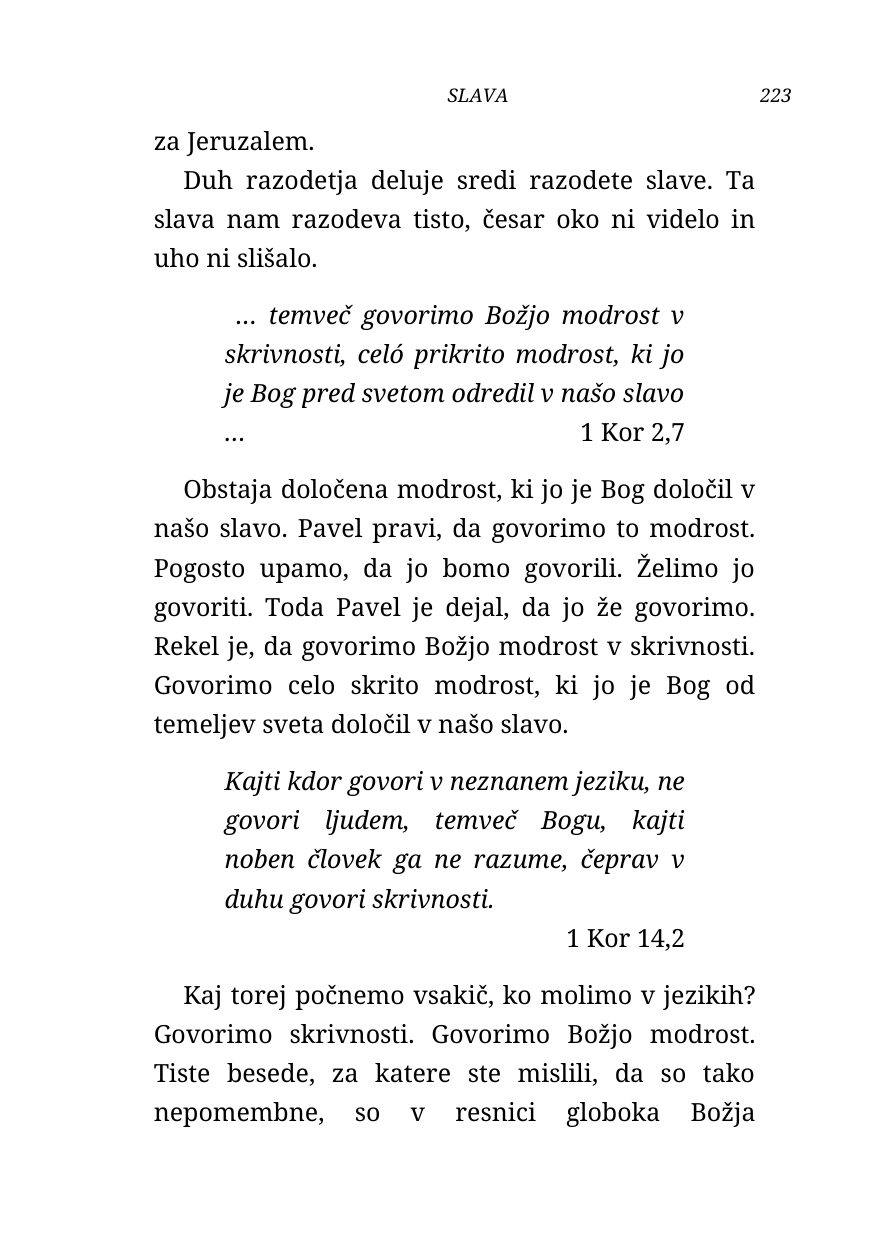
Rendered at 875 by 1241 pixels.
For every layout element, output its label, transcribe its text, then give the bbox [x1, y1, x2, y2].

text za Jeruzalem. [153, 123, 756, 157]
text Kaj torej počnemo vsakič, ko molimo v jezikih? Govorimo skrivnosti. Govorimo Božjo modrost. Tiste besede, za katere ste mislili, da so tako nepomembne, so v resnici globoka Božja [153, 977, 756, 1129]
text Obstaja določena modrost, ki jo je Bog določil v našo slavo. Pavel pravi, da govorimo to modrost. Pogosto upamo, da jo bomo govorili. Želimo jo govoriti. Toda Pavel je dejal, da jo že govorimo. Rekel je, da govorimo Božjo modrost v skrivnosti. Govorimo celo skrito modrost, ki jo je Bog od temeljev sveta določil v našo slavo. [153, 472, 756, 741]
text Kajti kdor govori v neznanem jeziku, ne govori ljudem, temveč Bogu, kajti noben človek ga ne razume, čeprav v duhu govori skrivnosti. 1 Kor 14,2 [224, 764, 685, 954]
text … temveč govorimo Božjo modrost v skrivnosti, celó prikrito modrost, ki jo je Bog pred svetom odredil v našo slavo … 1 Kor 2,7 [224, 298, 685, 449]
text Duh razodetja deluje sredi razodete slave. Ta slava nam razodeva tisto, česar oko ni videlo in uho ni slišalo. [153, 162, 756, 275]
